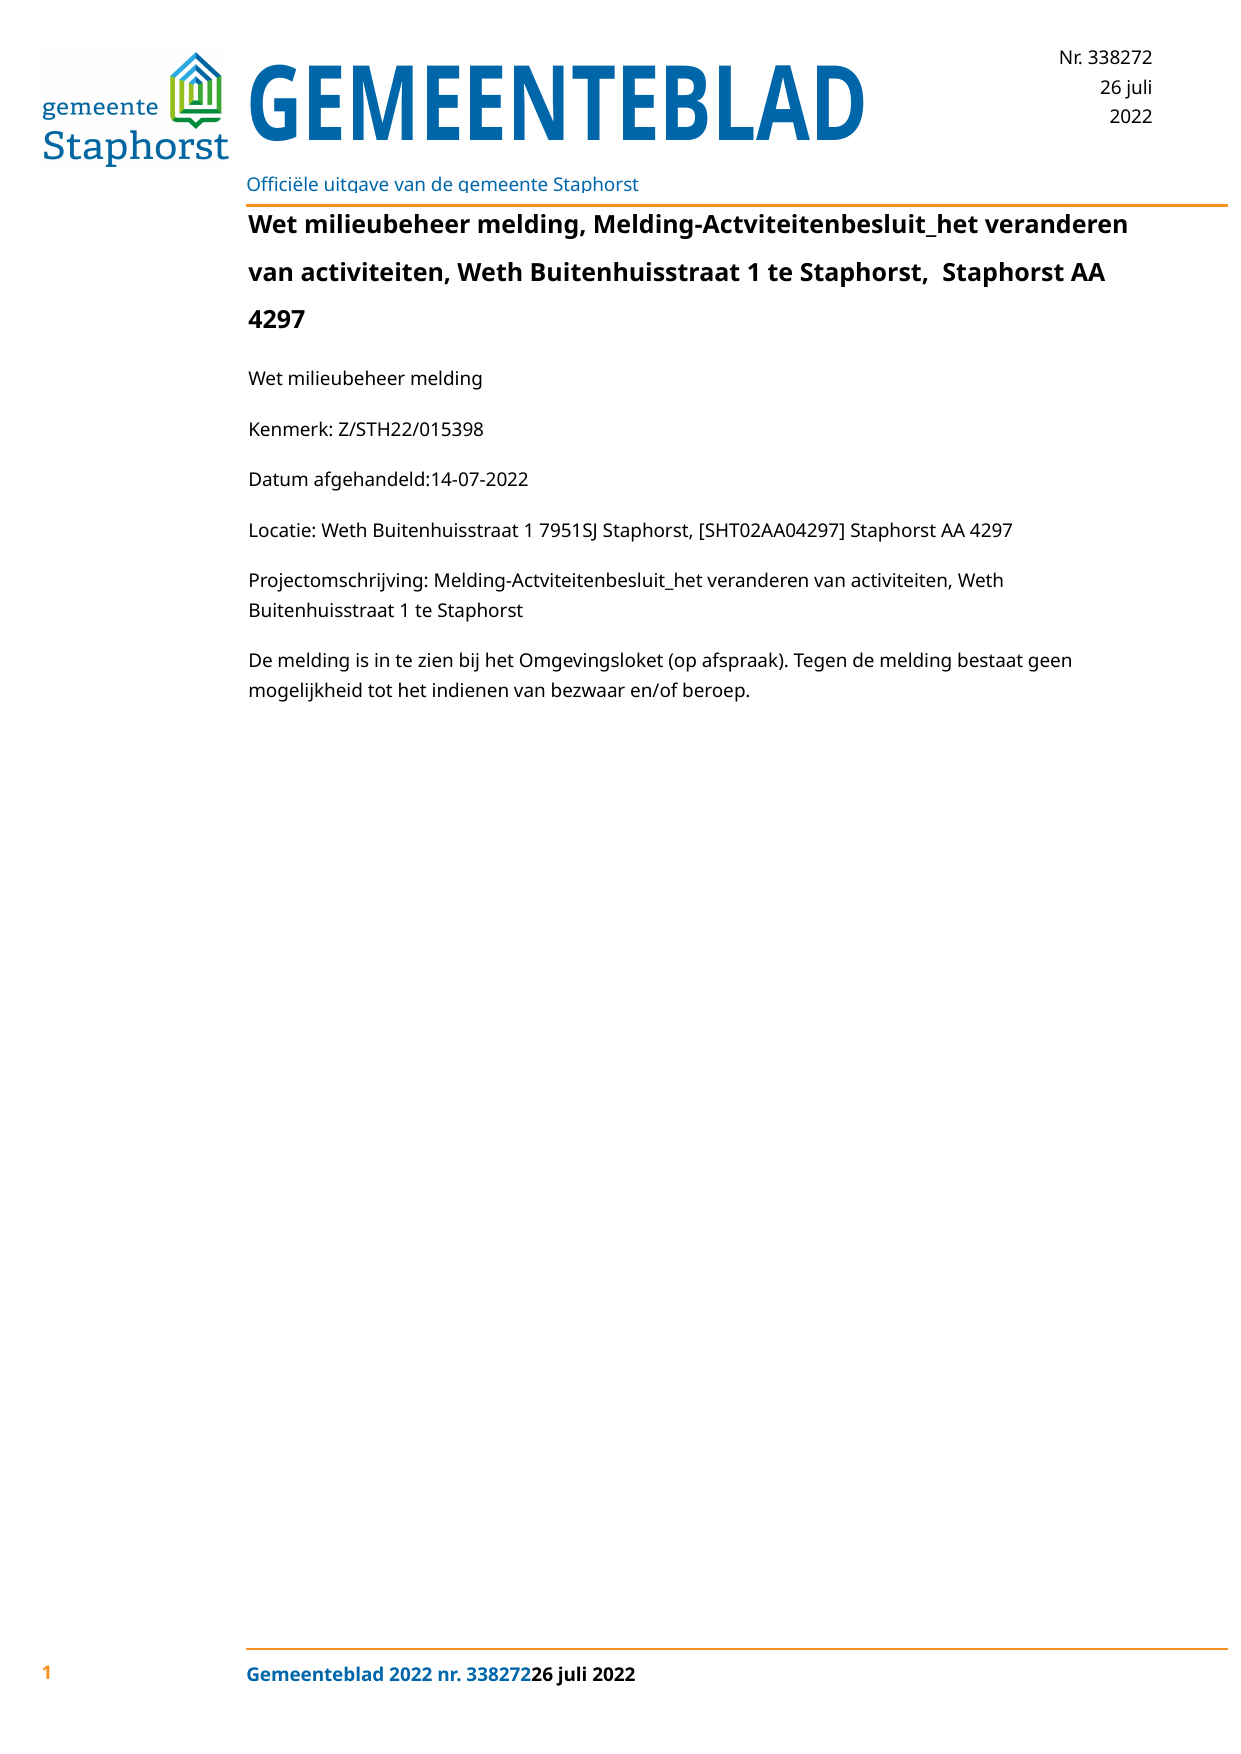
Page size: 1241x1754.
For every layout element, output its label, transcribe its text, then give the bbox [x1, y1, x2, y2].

text De melding is in te zien bij het Omgevingsloket (op afspraak). Tegen de melding bestaat geen mogelijkheid tot het indienen van bezwaar en/of beroep. [248, 647, 1152, 702]
text Kenmerk: Z/STH22/015398 [248, 416, 1152, 442]
text Wet milieubeheer melding, Melding-Actviteitenbesluit_het veranderen van activiteiten, Weth Buitenhuisstraat 1 te Staphorst, Staphorst AA 4297 [248, 207, 1152, 336]
text Datum afgehandeld:14-07-2022 [248, 466, 1152, 492]
text Locatie: Weth Buitenhuisstraat 1 7951SJ Staphorst, [SHT02AA04297] Staphorst AA 4297 [248, 517, 1152, 542]
text Projectomschrijving: Melding-Actviteitenbesluit_het veranderen van activiteiten, Weth Buitenhuisstraat 1 te Staphorst [248, 567, 1152, 622]
text Wet milieubeheer melding [248, 366, 1152, 391]
picture [41, 47, 231, 172]
